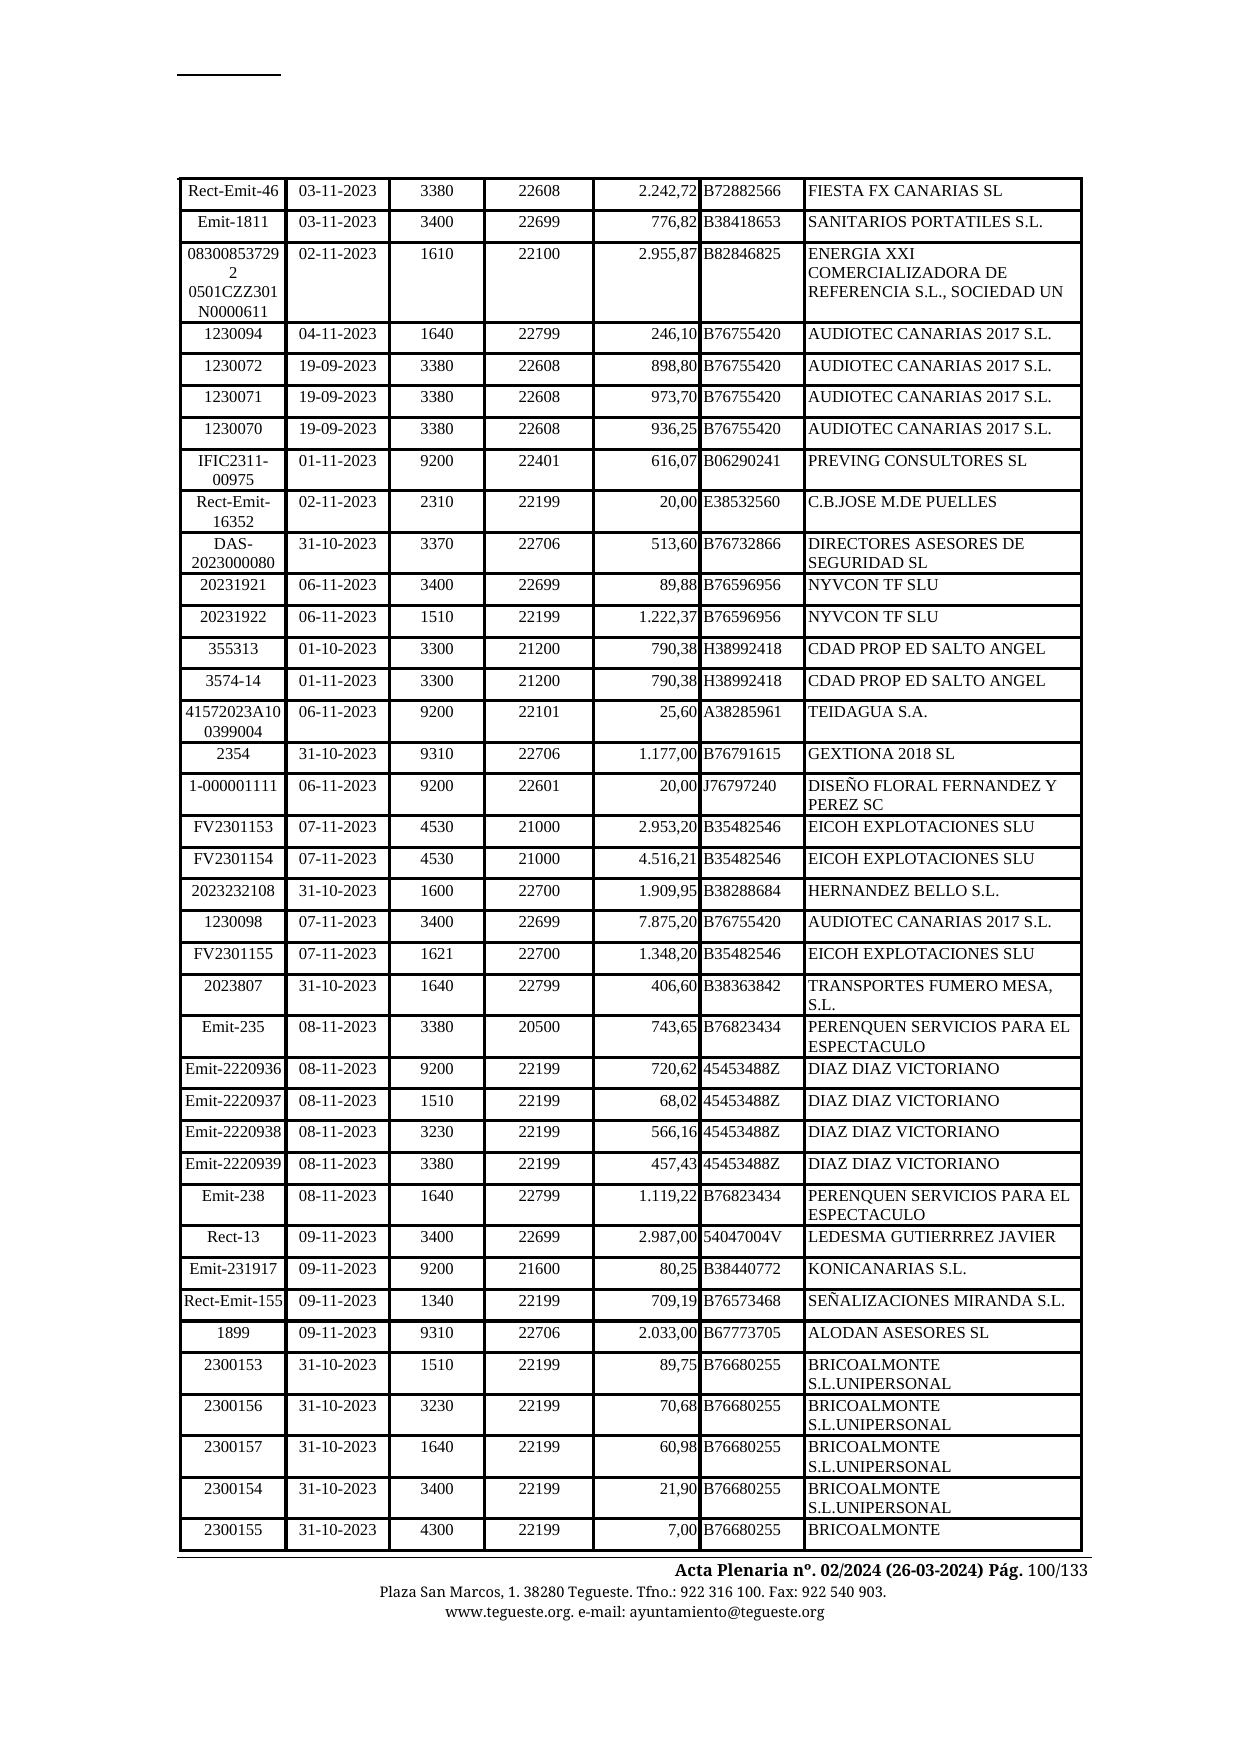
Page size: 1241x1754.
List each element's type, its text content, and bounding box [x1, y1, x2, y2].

table_cell BRICOALMONTE S.L.UNIPERSONAL [806, 1396, 1080, 1434]
table_cell 07-11-2023 [288, 817, 388, 846]
table_cell B76823434 [702, 1017, 803, 1056]
table_cell B76680255 [702, 1479, 803, 1517]
table_cell 3400 [391, 212, 483, 241]
table_cell B76755420 [702, 324, 803, 352]
table_cell 3380 [391, 180, 483, 209]
table_cell 1640 [391, 976, 483, 1014]
table_cell 03-11-2023 [288, 212, 388, 241]
table_cell 3380 [391, 355, 483, 384]
table_cell Rect-13 [182, 1227, 284, 1256]
table_cell 19-09-2023 [288, 355, 388, 384]
table_cell 1600 [391, 880, 483, 909]
table_cell Emit-235 [182, 1017, 284, 1056]
table_cell PERENQUEN SERVICIOS PARA EL ESPECTACULO [806, 1186, 1080, 1224]
table_cell 1340 [391, 1291, 483, 1319]
table_cell A38285961 [702, 702, 803, 741]
table_cell 22100 [486, 244, 592, 321]
table_cell 22699 [486, 212, 592, 241]
table_cell Emit-1811 [182, 212, 284, 241]
table_cell DIAZ DIAZ VICTORIANO [806, 1122, 1080, 1151]
table_cell 1621 [391, 944, 483, 973]
table_cell 20,00 [595, 775, 698, 814]
table_cell 06-11-2023 [288, 607, 388, 636]
table_cell 22199 [486, 1437, 592, 1476]
table_cell 3400 [391, 575, 483, 604]
table_cell 22608 [486, 419, 592, 448]
table_cell EICOH EXPLOTACIONES SLU [806, 944, 1080, 973]
table_cell 406,60 [595, 976, 698, 1014]
table_cell 513,60 [595, 534, 698, 572]
table_cell DIAZ DIAZ VICTORIANO [806, 1154, 1080, 1183]
table_cell 22199 [486, 492, 592, 531]
table_cell KONICANARIAS S.L. [806, 1259, 1080, 1288]
table_cell AUDIOTEC CANARIAS 2017 S.L. [806, 419, 1080, 448]
table_cell 45453488Z [702, 1154, 803, 1183]
table_cell BRICOALMONTE S.L.UNIPERSONAL [806, 1354, 1080, 1393]
table_cell LEDESMA GUTIERRREZ JAVIER [806, 1227, 1080, 1256]
table_cell 22799 [486, 324, 592, 352]
table_cell 3400 [391, 1227, 483, 1256]
table_cell 3300 [391, 670, 483, 699]
table_cell 936,25 [595, 419, 698, 448]
table_cell 1610 [391, 244, 483, 321]
table_cell AUDIOTEC CANARIAS 2017 S.L. [806, 387, 1080, 416]
table_cell B35482546 [702, 944, 803, 973]
table_cell 790,38 [595, 639, 698, 667]
table_cell B76732866 [702, 534, 803, 572]
table_cell B76755420 [702, 355, 803, 384]
table_cell J76797240 [702, 775, 803, 814]
table_cell SEÑALIZACIONES MIRANDA S.L. [806, 1291, 1080, 1319]
table_cell 06-11-2023 [288, 775, 388, 814]
table_cell 1.222,37 [595, 607, 698, 636]
table_cell B38440772 [702, 1259, 803, 1288]
table_cell 2300156 [182, 1396, 284, 1434]
table_cell 01-11-2023 [288, 451, 388, 489]
table_cell 22799 [486, 1186, 592, 1224]
table_cell 1230098 [182, 912, 284, 941]
table_cell 898,80 [595, 355, 698, 384]
table_cell 457,43 [595, 1154, 698, 1183]
table_cell 09-11-2023 [288, 1323, 388, 1351]
table_cell B76680255 [702, 1520, 803, 1549]
table_cell B76680255 [702, 1396, 803, 1434]
table_cell 22199 [486, 1090, 592, 1119]
table_cell EICOH EXPLOTACIONES SLU [806, 849, 1080, 877]
table_cell 776,82 [595, 212, 698, 241]
table_cell 31-10-2023 [288, 880, 388, 909]
table_cell 31-10-2023 [288, 1396, 388, 1434]
table_cell Rect-Emit-16352 [182, 492, 284, 531]
table_cell 1510 [391, 1354, 483, 1393]
table_cell 9310 [391, 1323, 483, 1351]
table_cell E38532560 [702, 492, 803, 531]
table_cell CDAD PROP ED SALTO ANGEL [806, 639, 1080, 667]
table_cell BRICOALMONTE [806, 1520, 1080, 1549]
table_cell 355313 [182, 639, 284, 667]
table_cell 1230072 [182, 355, 284, 384]
table_cell 02-11-2023 [288, 244, 388, 321]
table_cell 9310 [391, 744, 483, 772]
table_cell FV2301155 [182, 944, 284, 973]
table_cell Emit-238 [182, 1186, 284, 1224]
table_cell ALODAN ASESORES SL [806, 1323, 1080, 1351]
table_cell 790,38 [595, 670, 698, 699]
table_cell PERENQUEN SERVICIOS PARA EL ESPECTACULO [806, 1017, 1080, 1056]
table_cell 246,10 [595, 324, 698, 352]
table_cell 21200 [486, 639, 592, 667]
table_cell 3380 [391, 1017, 483, 1056]
table_cell 3380 [391, 387, 483, 416]
table_cell 1230070 [182, 419, 284, 448]
table_cell 07-11-2023 [288, 912, 388, 941]
table_cell 01-11-2023 [288, 670, 388, 699]
table_cell 3230 [391, 1396, 483, 1434]
table_cell B82846825 [702, 244, 803, 321]
table_cell 9200 [391, 775, 483, 814]
table_cell NYVCON TF SLU [806, 607, 1080, 636]
table_cell 31-10-2023 [288, 534, 388, 572]
table_cell 06-11-2023 [288, 575, 388, 604]
table_cell 1640 [391, 1186, 483, 1224]
table_cell AUDIOTEC CANARIAS 2017 S.L. [806, 355, 1080, 384]
table_cell 566,16 [595, 1122, 698, 1151]
table_cell 22699 [486, 575, 592, 604]
table_cell 3400 [391, 912, 483, 941]
table_cell 4300 [391, 1520, 483, 1549]
table_cell CDAD PROP ED SALTO ANGEL [806, 670, 1080, 699]
table_cell 4530 [391, 849, 483, 877]
table_cell B76680255 [702, 1354, 803, 1393]
table_cell 22199 [486, 1291, 592, 1319]
table_cell B76791615 [702, 744, 803, 772]
table_cell 01-10-2023 [288, 639, 388, 667]
table_cell 06-11-2023 [288, 702, 388, 741]
table_cell 22401 [486, 451, 592, 489]
table_cell 9200 [391, 1059, 483, 1087]
table_cell Rect-Emit-155 [182, 1291, 284, 1319]
table_cell 89,88 [595, 575, 698, 604]
table_cell 22700 [486, 944, 592, 973]
table_cell 1-000001111 [182, 775, 284, 814]
table_cell TEIDAGUA S.A. [806, 702, 1080, 741]
table_cell BRICOALMONTE S.L.UNIPERSONAL [806, 1479, 1080, 1517]
table_cell B06290241 [702, 451, 803, 489]
table_cell Emit-2220937 [182, 1090, 284, 1119]
table_cell 08-11-2023 [288, 1059, 388, 1087]
table_cell 3380 [391, 419, 483, 448]
table_cell 21000 [486, 817, 592, 846]
table_cell 2023807 [182, 976, 284, 1014]
table_cell 743,65 [595, 1017, 698, 1056]
table_cell 1.177,00 [595, 744, 698, 772]
table_cell B35482546 [702, 849, 803, 877]
table_cell 20,00 [595, 492, 698, 531]
table_cell 45453488Z [702, 1122, 803, 1151]
table_cell Emit-2220936 [182, 1059, 284, 1087]
table_cell 22799 [486, 976, 592, 1014]
table_cell 31-10-2023 [288, 744, 388, 772]
table_cell 2.242,72 [595, 180, 698, 209]
table_cell 45453488Z [702, 1090, 803, 1119]
table_cell 19-09-2023 [288, 387, 388, 416]
table_cell 616,07 [595, 451, 698, 489]
table_cell 2310 [391, 492, 483, 531]
table_cell EICOH EXPLOTACIONES SLU [806, 817, 1080, 846]
table_cell 3370 [391, 534, 483, 572]
table_cell 41572023A100399004 [182, 702, 284, 741]
table_cell 083008537292 0501CZZ301N0000611 [182, 244, 284, 321]
table_cell PREVING CONSULTORES SL [806, 451, 1080, 489]
table_cell BRICOALMONTE S.L.UNIPERSONAL [806, 1437, 1080, 1476]
table_cell 08-11-2023 [288, 1186, 388, 1224]
table_cell 3380 [391, 1154, 483, 1183]
table_cell 19-09-2023 [288, 419, 388, 448]
table_cell 2.033,00 [595, 1323, 698, 1351]
table_cell 720,62 [595, 1059, 698, 1087]
table_cell 02-11-2023 [288, 492, 388, 531]
table_cell B76596956 [702, 607, 803, 636]
table_cell 08-11-2023 [288, 1090, 388, 1119]
table_cell 22101 [486, 702, 592, 741]
table_cell 1230071 [182, 387, 284, 416]
table_cell 20500 [486, 1017, 592, 1056]
table_cell 22706 [486, 1323, 592, 1351]
table_cell 2354 [182, 744, 284, 772]
table_cell 2300154 [182, 1479, 284, 1517]
table_cell 22199 [486, 1122, 592, 1151]
table_cell 2.955,87 [595, 244, 698, 321]
table_cell 1640 [391, 1437, 483, 1476]
table_cell 22706 [486, 534, 592, 572]
table_cell B76755420 [702, 419, 803, 448]
table_cell Rect-Emit-46 [182, 180, 284, 209]
table_cell HERNANDEZ BELLO S.L. [806, 880, 1080, 909]
table_cell 22199 [486, 1520, 592, 1549]
table_cell B76596956 [702, 575, 803, 604]
table_cell C.B.JOSE M.DE PUELLES [806, 492, 1080, 531]
table_cell DISEÑO FLORAL FERNANDEZ Y PEREZ SC [806, 775, 1080, 814]
table_cell 3574-14 [182, 670, 284, 699]
table_cell 31-10-2023 [288, 976, 388, 1014]
table_cell 709,19 [595, 1291, 698, 1319]
table_cell DIAZ DIAZ VICTORIANO [806, 1059, 1080, 1087]
table_cell 3300 [391, 639, 483, 667]
table_cell 09-11-2023 [288, 1259, 388, 1288]
table_cell FIESTA FX CANARIAS SL [806, 180, 1080, 209]
table_cell 80,25 [595, 1259, 698, 1288]
table_cell Emit-2220938 [182, 1122, 284, 1151]
table_cell 9200 [391, 702, 483, 741]
table_cell 9200 [391, 1259, 483, 1288]
table_cell 2.987,00 [595, 1227, 698, 1256]
table_cell 9200 [391, 451, 483, 489]
table_cell 31-10-2023 [288, 1437, 388, 1476]
table_cell 22608 [486, 355, 592, 384]
table_cell H38992418 [702, 670, 803, 699]
table_cell B76755420 [702, 912, 803, 941]
table_cell 22199 [486, 607, 592, 636]
table_cell DIAZ DIAZ VICTORIANO [806, 1090, 1080, 1119]
table_cell DIRECTORES ASESORES DE SEGURIDAD SL [806, 534, 1080, 572]
table_cell 54047004V [702, 1227, 803, 1256]
table_cell 31-10-2023 [288, 1354, 388, 1393]
table_cell 22199 [486, 1354, 592, 1393]
table_cell B76823434 [702, 1186, 803, 1224]
table_cell 4.516,21 [595, 849, 698, 877]
table_cell SANITARIOS PORTATILES S.L. [806, 212, 1080, 241]
table_cell B38418653 [702, 212, 803, 241]
table_cell 2300157 [182, 1437, 284, 1476]
table_cell 22601 [486, 775, 592, 814]
table_cell 1640 [391, 324, 483, 352]
table_cell FV2301154 [182, 849, 284, 877]
table_cell GEXTIONA 2018 SL [806, 744, 1080, 772]
table_cell 89,75 [595, 1354, 698, 1393]
table_cell 7,00 [595, 1520, 698, 1549]
table_cell 1510 [391, 1090, 483, 1119]
table_cell 22199 [486, 1059, 592, 1087]
table_cell 1899 [182, 1323, 284, 1351]
table_cell B35482546 [702, 817, 803, 846]
table_cell 60,98 [595, 1437, 698, 1476]
table_cell 2023232108 [182, 880, 284, 909]
table_cell 973,70 [595, 387, 698, 416]
table_cell 22700 [486, 880, 592, 909]
table_cell 03-11-2023 [288, 180, 388, 209]
table_cell 3230 [391, 1122, 483, 1151]
table_cell 7.875,20 [595, 912, 698, 941]
table_cell 4530 [391, 817, 483, 846]
table_cell 2300155 [182, 1520, 284, 1549]
table_cell 1.348,20 [595, 944, 698, 973]
table_cell 08-11-2023 [288, 1017, 388, 1056]
table_cell B38363842 [702, 976, 803, 1014]
table_cell 08-11-2023 [288, 1154, 388, 1183]
table_cell 22199 [486, 1154, 592, 1183]
table_cell 09-11-2023 [288, 1227, 388, 1256]
table_cell AUDIOTEC CANARIAS 2017 S.L. [806, 912, 1080, 941]
table_cell 25,60 [595, 702, 698, 741]
table_cell 22199 [486, 1396, 592, 1434]
table_cell 07-11-2023 [288, 849, 388, 877]
table_cell B76573468 [702, 1291, 803, 1319]
table_cell 1230094 [182, 324, 284, 352]
table_cell 22608 [486, 387, 592, 416]
table_cell 22706 [486, 744, 592, 772]
table_cell 22199 [486, 1479, 592, 1517]
table_cell 07-11-2023 [288, 944, 388, 973]
table_cell B72882566 [702, 180, 803, 209]
table_cell B38288684 [702, 880, 803, 909]
table_cell 20231921 [182, 575, 284, 604]
table_cell FV2301153 [182, 817, 284, 846]
table_cell B76680255 [702, 1437, 803, 1476]
table_cell Emit-2220939 [182, 1154, 284, 1183]
table_cell 22699 [486, 1227, 592, 1256]
table_cell ENERGIA XXI COMERCIALIZADORA DE REFERENCIA S.L., SOCIEDAD UN [806, 244, 1080, 321]
table_cell 22699 [486, 912, 592, 941]
table_cell H38992418 [702, 639, 803, 667]
table_cell B76755420 [702, 387, 803, 416]
table_cell 08-11-2023 [288, 1122, 388, 1151]
table_cell 09-11-2023 [288, 1291, 388, 1319]
table_cell 20231922 [182, 607, 284, 636]
table_cell 2300153 [182, 1354, 284, 1393]
table_cell 1.119,22 [595, 1186, 698, 1224]
table_cell 04-11-2023 [288, 324, 388, 352]
table_cell Emit-231917 [182, 1259, 284, 1288]
table_cell TRANSPORTES FUMERO MESA, S.L. [806, 976, 1080, 1014]
table_cell 21200 [486, 670, 592, 699]
table_cell DAS-2023000080 [182, 534, 284, 572]
table_cell B67773705 [702, 1323, 803, 1351]
table_cell 3400 [391, 1479, 483, 1517]
table_cell 68,02 [595, 1090, 698, 1119]
table_cell 31-10-2023 [288, 1520, 388, 1549]
table_cell 21,90 [595, 1479, 698, 1517]
table_cell 21000 [486, 849, 592, 877]
table_cell AUDIOTEC CANARIAS 2017 S.L. [806, 324, 1080, 352]
table_cell 21600 [486, 1259, 592, 1288]
table_cell 31-10-2023 [288, 1479, 388, 1517]
table_cell 1.909,95 [595, 880, 698, 909]
table_cell 1510 [391, 607, 483, 636]
table_cell 2.953,20 [595, 817, 698, 846]
table_cell 22608 [486, 180, 592, 209]
table_cell 70,68 [595, 1396, 698, 1434]
table_cell IFIC2311-00975 [182, 451, 284, 489]
table_cell 45453488Z [702, 1059, 803, 1087]
table_cell NYVCON TF SLU [806, 575, 1080, 604]
